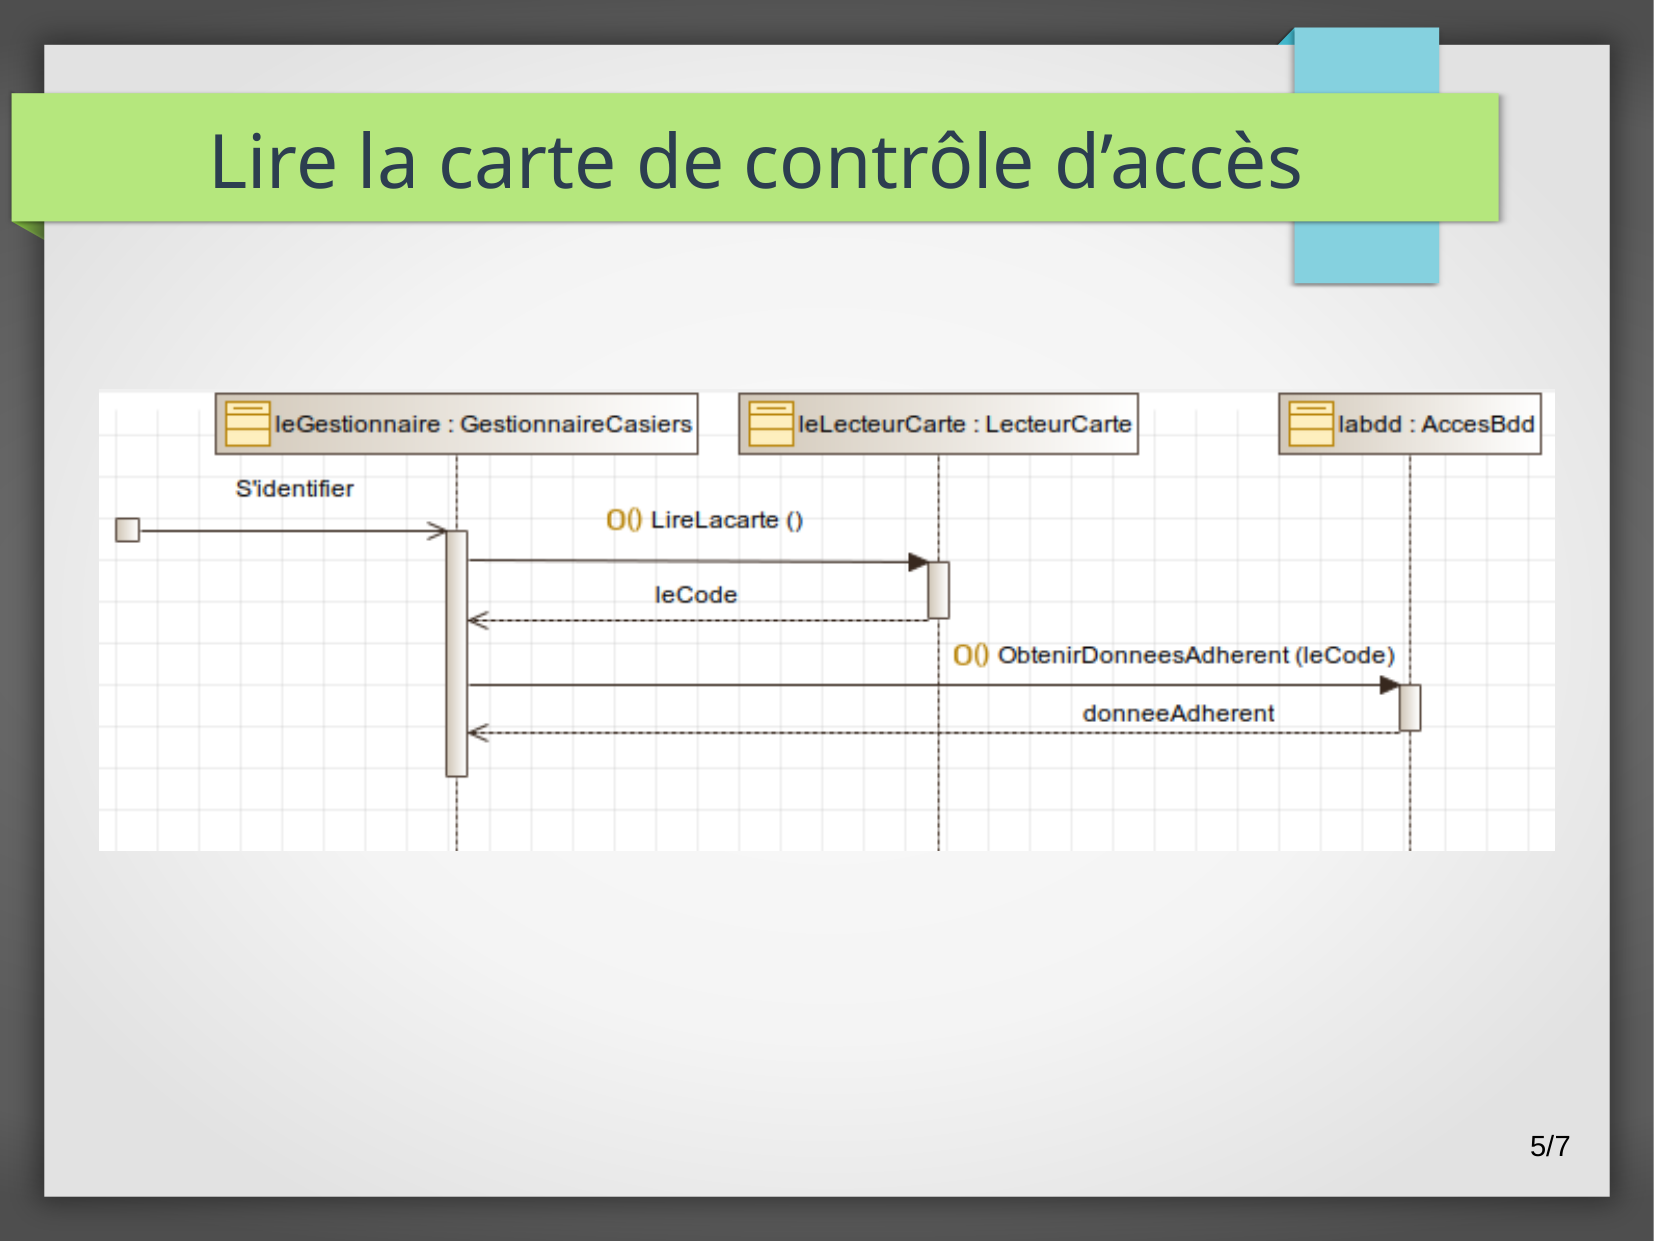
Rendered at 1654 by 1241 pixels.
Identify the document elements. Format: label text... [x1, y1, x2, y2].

picture [0, 0, 1654, 1241]
title Lire la carte de contrôle d’accès [11, 94, 1501, 225]
